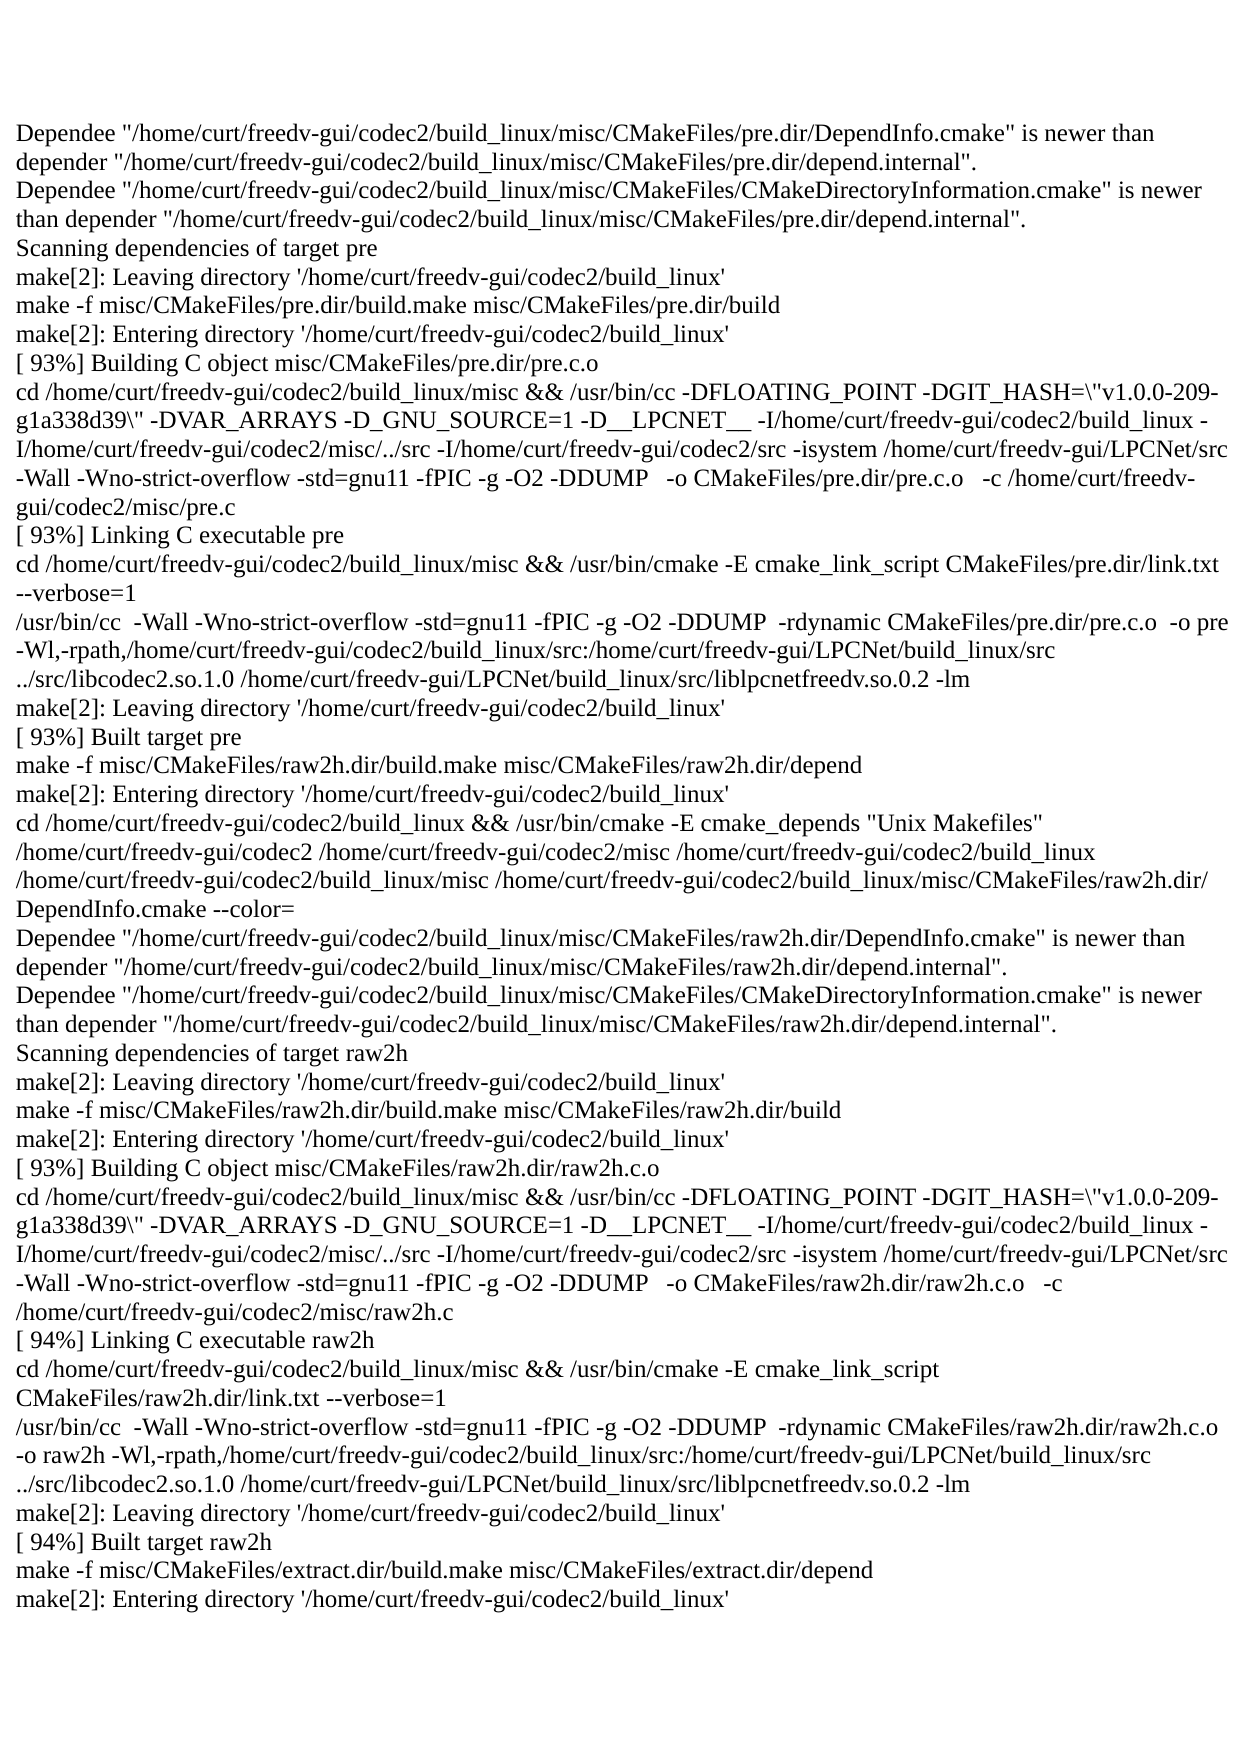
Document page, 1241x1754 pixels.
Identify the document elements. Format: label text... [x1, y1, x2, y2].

text make[2]: Leaving directory '/home/curt/freedv-gui/codec2/build_linux' [16, 262, 1234, 291]
text make -f misc/CMakeFiles/raw2h.dir/build.make misc/CMakeFiles/raw2h.dir/depend [16, 751, 1234, 779]
text Scanning dependencies of target pre [16, 233, 1234, 262]
text make[2]: Leaving directory '/home/curt/freedv-gui/codec2/build_linux' [16, 693, 1234, 722]
text cd /home/curt/freedv-gui/codec2/build_linux/misc && /usr/bin/cmake -E cmake_link_script CMakeFiles/raw2h.dir/link.txt --verbose=1 [16, 1354, 1234, 1412]
text make[2]: Entering directory '/home/curt/freedv-gui/codec2/build_linux' [16, 1124, 1234, 1153]
text make -f misc/CMakeFiles/pre.dir/build.make misc/CMakeFiles/pre.dir/build [16, 291, 1234, 319]
text Scanning dependencies of target raw2h [16, 1038, 1234, 1067]
text make -f misc/CMakeFiles/extract.dir/build.make misc/CMakeFiles/extract.dir/depend [16, 1556, 1234, 1584]
text make[2]: Entering directory '/home/curt/freedv-gui/codec2/build_linux' [16, 319, 1234, 348]
text [ 94%] Linking C executable raw2h [16, 1326, 1234, 1354]
text make[2]: Entering directory '/home/curt/freedv-gui/codec2/build_linux' [16, 1584, 1234, 1613]
text cd /home/curt/freedv-gui/codec2/build_linux/misc && /usr/bin/cmake -E cmake_link_script CMakeFiles/pre.dir/link.txt --verbose=1 [16, 549, 1234, 607]
text [ 93%] Building C object misc/CMakeFiles/pre.dir/pre.c.o [16, 348, 1234, 377]
text /usr/bin/cc -Wall -Wno-strict-overflow -std=gnu11 -fPIC -g -O2 -DDUMP -rdynamic CMakeFiles/raw2h.dir/raw2h.c.o -o raw2h -Wl,-rpath,/home/curt/freedv-gui/codec2/build_linux/src:/home/curt/freedv-gui/LPCNet/build_linux/src ../src/libcodec2.so.1.0 /home/curt/freedv-gui/LPCNet/build_linux/src/liblpcnetfreedv.so.0.2 -lm [16, 1412, 1234, 1498]
text Dependee "/home/curt/freedv-gui/codec2/build_linux/misc/CMakeFiles/raw2h.dir/DependInfo.cmake" is newer than depender "/home/curt/freedv-gui/codec2/build_linux/misc/CMakeFiles/raw2h.dir/depend.internal". [16, 923, 1234, 981]
text /usr/bin/cc -Wall -Wno-strict-overflow -std=gnu11 -fPIC -g -O2 -DDUMP -rdynamic CMakeFiles/pre.dir/pre.c.o -o pre -Wl,-rpath,/home/curt/freedv-gui/codec2/build_linux/src:/home/curt/freedv-gui/LPCNet/build_linux/src ../src/libcodec2.so.1.0 /home/curt/freedv-gui/LPCNet/build_linux/src/liblpcnetfreedv.so.0.2 -lm [16, 607, 1234, 693]
text [ 93%] Building C object misc/CMakeFiles/raw2h.dir/raw2h.c.o [16, 1153, 1234, 1182]
text [ 93%] Built target pre [16, 722, 1234, 751]
text make[2]: Entering directory '/home/curt/freedv-gui/codec2/build_linux' [16, 779, 1234, 808]
text make -f misc/CMakeFiles/raw2h.dir/build.make misc/CMakeFiles/raw2h.dir/build [16, 1096, 1234, 1124]
text cd /home/curt/freedv-gui/codec2/build_linux && /usr/bin/cmake -E cmake_depends "Unix Makefiles" /home/curt/freedv-gui/codec2 /home/curt/freedv-gui/codec2/misc /home/curt/freedv-gui/codec2/build_linux /home/curt/freedv-gui/codec2/build_linux/misc /home/curt/freedv-gui/codec2/build_linux/misc/CMakeFiles/raw2h.dir/DependInfo.cmake --color= [16, 808, 1234, 923]
text cd /home/curt/freedv-gui/codec2/build_linux/misc && /usr/bin/cc -DFLOATING_POINT -DGIT_HASH=\"v1.0.0-209-g1a338d39\" -DVAR_ARRAYS -D_GNU_SOURCE=1 -D__LPCNET__ -I/home/curt/freedv-gui/codec2/build_linux -I/home/curt/freedv-gui/codec2/misc/../src -I/home/curt/freedv-gui/codec2/src -isystem /home/curt/freedv-gui/LPCNet/src -Wall -Wno-strict-overflow -std=gnu11 -fPIC -g -O2 -DDUMP -o CMakeFiles/raw2h.dir/raw2h.c.o -c /home/curt/freedv-gui/codec2/misc/raw2h.c [16, 1182, 1234, 1326]
text Dependee "/home/curt/freedv-gui/codec2/build_linux/misc/CMakeFiles/pre.dir/DependInfo.cmake" is newer than depender "/home/curt/freedv-gui/codec2/build_linux/misc/CMakeFiles/pre.dir/depend.internal". [16, 118, 1234, 176]
text Dependee "/home/curt/freedv-gui/codec2/build_linux/misc/CMakeFiles/CMakeDirectoryInformation.cmake" is newer than depender "/home/curt/freedv-gui/codec2/build_linux/misc/CMakeFiles/raw2h.dir/depend.internal". [16, 981, 1234, 1038]
text make[2]: Leaving directory '/home/curt/freedv-gui/codec2/build_linux' [16, 1498, 1234, 1527]
text [ 93%] Linking C executable pre [16, 521, 1234, 549]
text Dependee "/home/curt/freedv-gui/codec2/build_linux/misc/CMakeFiles/CMakeDirectoryInformation.cmake" is newer than depender "/home/curt/freedv-gui/codec2/build_linux/misc/CMakeFiles/pre.dir/depend.internal". [16, 176, 1234, 233]
text cd /home/curt/freedv-gui/codec2/build_linux/misc && /usr/bin/cc -DFLOATING_POINT -DGIT_HASH=\"v1.0.0-209-g1a338d39\" -DVAR_ARRAYS -D_GNU_SOURCE=1 -D__LPCNET__ -I/home/curt/freedv-gui/codec2/build_linux -I/home/curt/freedv-gui/codec2/misc/../src -I/home/curt/freedv-gui/codec2/src -isystem /home/curt/freedv-gui/LPCNet/src -Wall -Wno-strict-overflow -std=gnu11 -fPIC -g -O2 -DDUMP -o CMakeFiles/pre.dir/pre.c.o -c /home/curt/freedv-gui/codec2/misc/pre.c [16, 377, 1234, 521]
text make[2]: Leaving directory '/home/curt/freedv-gui/codec2/build_linux' [16, 1067, 1234, 1096]
text [ 94%] Built target raw2h [16, 1527, 1234, 1556]
